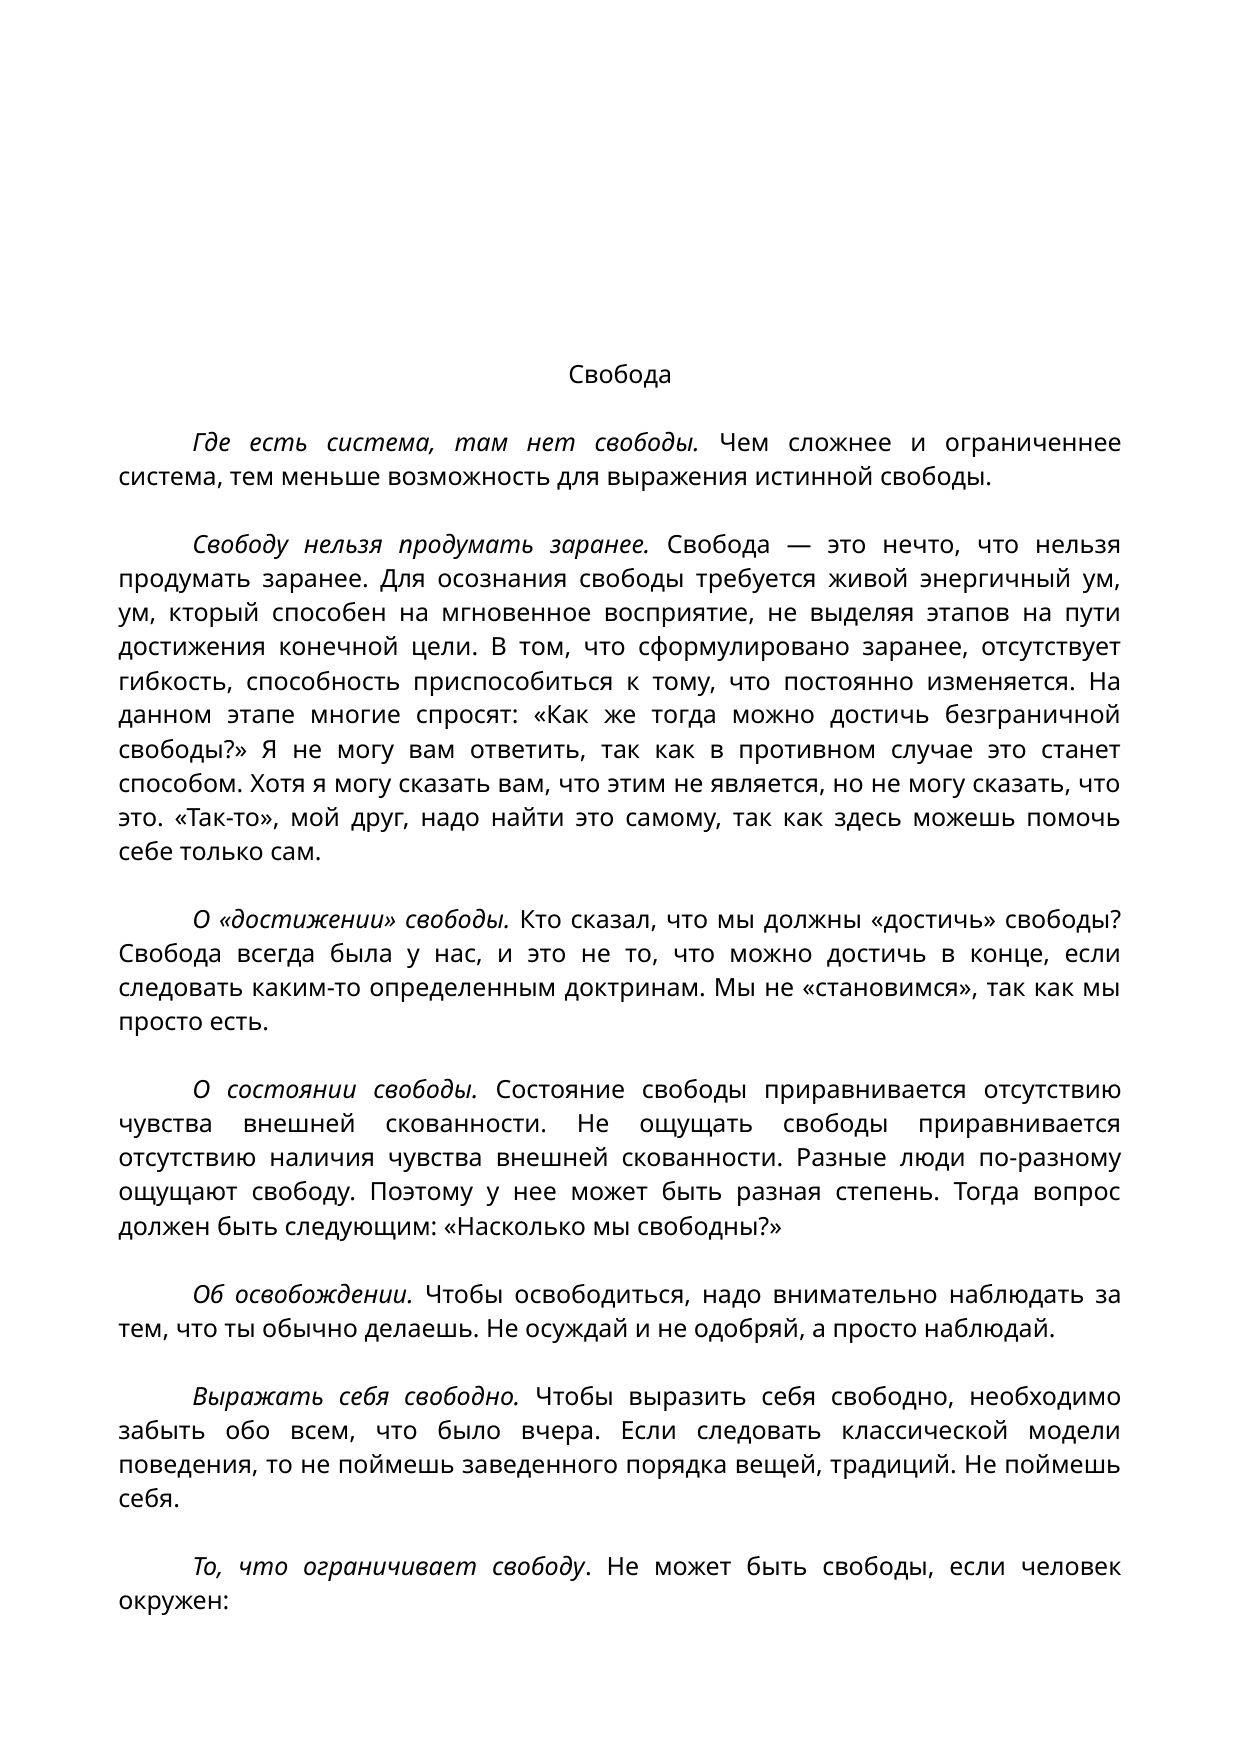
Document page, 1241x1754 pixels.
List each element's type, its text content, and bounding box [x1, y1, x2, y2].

text О состоянии свободы. Состояние свободы приравнивается отсутствию чувства внешней скованности. Не ощущать свободы приравнивается отсутствию наличия чувства внешней скованности. Разные люди по-разному ощущают свободу. Поэтому у нее может быть разная степень. Тогда вопрос должен быть следующим: «Насколько мы свободны?» [118, 1072, 1122, 1242]
text Свобода [118, 357, 1122, 391]
text Об освобождении. Чтобы освободиться, надо внимательно наблюдать за тем, что ты обычно делаешь. Не осуждай и не одобряй, а просто наблюдай. [118, 1276, 1122, 1344]
text Где есть система, там нет свободы. Чем сложнее и ограниченнее система, тем меньше возможность для выражения истинной свободы. [118, 425, 1122, 493]
text О «достижении» свободы. Кто сказал, что мы должны «достичь» свободы? Свобода всегда была у нас, и это не то, что можно достичь в конце, если следовать каким-то определенным доктринам. Мы не «становимся», так как мы просто есть. [118, 902, 1122, 1038]
text То, что ограничивает свободу. Не может быть свободы, если человек окружен: [118, 1549, 1122, 1617]
text Выражать себя свободно. Чтобы выразить себя свободно, необходимо забыть обо всем, что было вчера. Если следовать классической модели поведения, то не поймешь заведенного порядка вещей, традиций. Не поймешь себя. [118, 1378, 1122, 1515]
text Свободу нельзя продумать заранее. Свобода — это нечто, что нельзя продумать заранее. Для осознания свободы требуется живой энергичный ум, ум, кторый способен на мгновенное восприятие, не выделяя этапов на пути достижения конечной цели. В том, что сформулировано заранее, отсутствует гибкость, способность приспособиться к тому, что постоянно изменяется. На данном этапе многие спросят: «Как же тогда можно достичь безграничной свободы?» Я не могу вам ответить, так как в противном случае это станет способом. Хотя я могу сказать вам, что этим не является, но не могу сказать, что это. «Так-то», мой друг, надо найти это самому, так как здесь можешь помочь себе только сам. [118, 527, 1122, 867]
